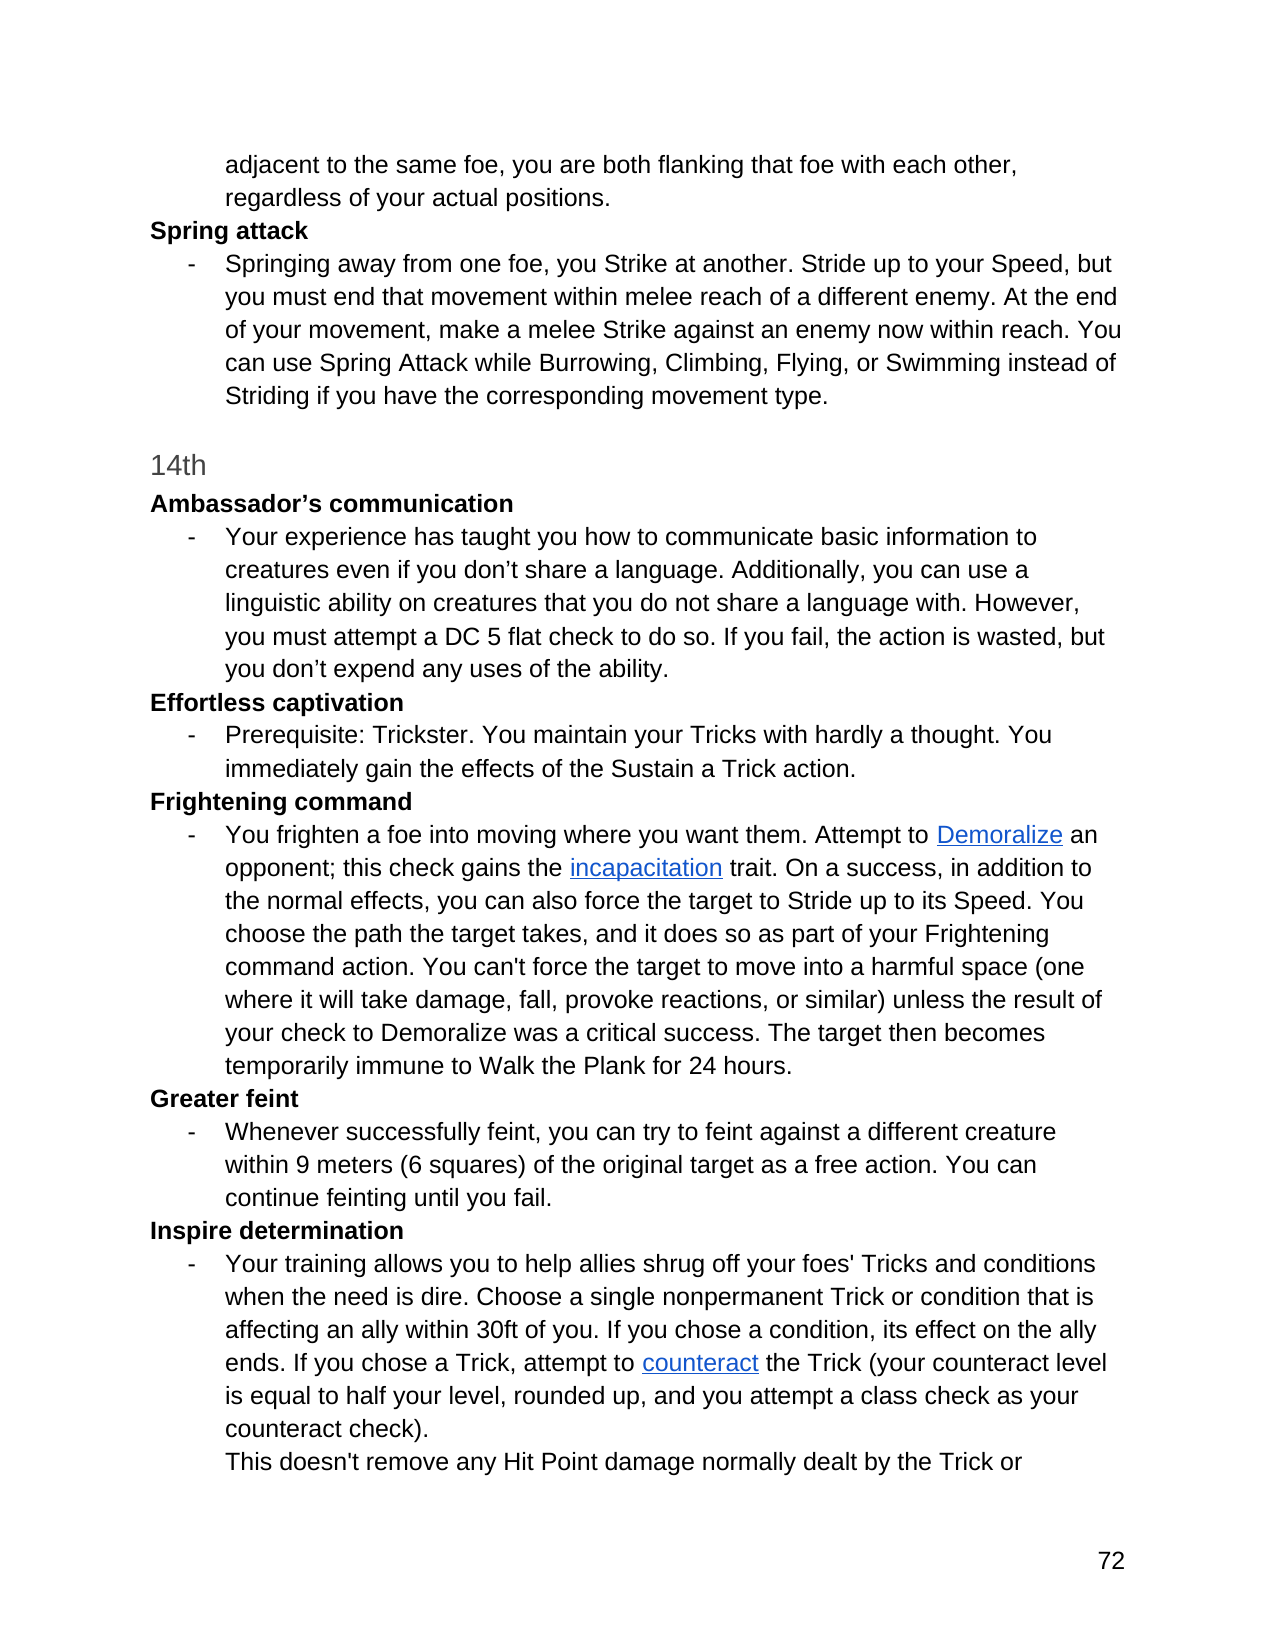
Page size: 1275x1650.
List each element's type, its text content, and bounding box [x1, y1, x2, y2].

text Effortless captivation [150, 687, 1125, 716]
list adjacent to the same foe, you are both flanking that foe with each other, regardless of your actual positions. [187, 150, 1125, 212]
text Spring attack [150, 216, 1125, 245]
text Greater feint [150, 1084, 1125, 1112]
list Your training allows you to help allies shrug off your foes' Tricks and conditions when the need is dire. Choose a single nonpermanent Trick or condition that is affecting an ally within 30ft of you. If you chose a condition, its effect on the ally ends. If you chose a Trick, attempt to counteract the Trick (your counteract level is equal to half your level, rounded up, and you attempt a class check as your counteract check). [187, 1249, 1125, 1443]
text Frightening command [150, 787, 1125, 815]
text Inspire determination [150, 1216, 1125, 1244]
subtitle 14th [150, 447, 1125, 481]
list Whenever successfully feint, you can try to feint against a different creature within 9 meters (6 squares) of the original target as a free action. You can continue feinting until you fail. [187, 1117, 1125, 1212]
list Your experience has taught you how to communicate basic information to creatures even if you don’t share a language. Additionally, you can use a linguistic ability on creatures that you do not share a language with. However, you must attempt a DC 5 flat check to do so. If you fail, the action is wasted, but you don’t expend any uses of the ability. [187, 522, 1125, 683]
list You frighten a foe into moving where you want them. Attempt to Demoralize an opponent; this check gains the incapacitation trait. On a success, in addition to the normal effects, you can also force the target to Stride up to its Speed. You choose the path the target takes, and it does so as part of your Frightening command action. You can't force the target to move into a harmful space (one where it will take damage, fall, provoke reactions, or similar) unless the result of your check to Demoralize was a critical success. The target then becomes temporarily immune to Walk the Plank for 24 hours. [187, 819, 1125, 1079]
text Ambassador’s communication [150, 489, 1125, 518]
list Springing away from one foe, you Strike at another. Stride up to your Speed, but you must end that movement within melee reach of a different enemy. At the end of your movement, make a melee Strike against an enemy now within reach. You can use Spring Attack while Burrowing, Climbing, Flying, or Swimming instead of Striding if you have the corresponding movement type. [187, 249, 1125, 410]
list Prerequisite: Trickster. You maintain your Tricks with hardly a thought. You immediately gain the effects of the Sustain a Trick action. [187, 721, 1125, 782]
text This doesn't remove any Hit Point damage normally dealt by the Trick or [225, 1447, 1125, 1476]
